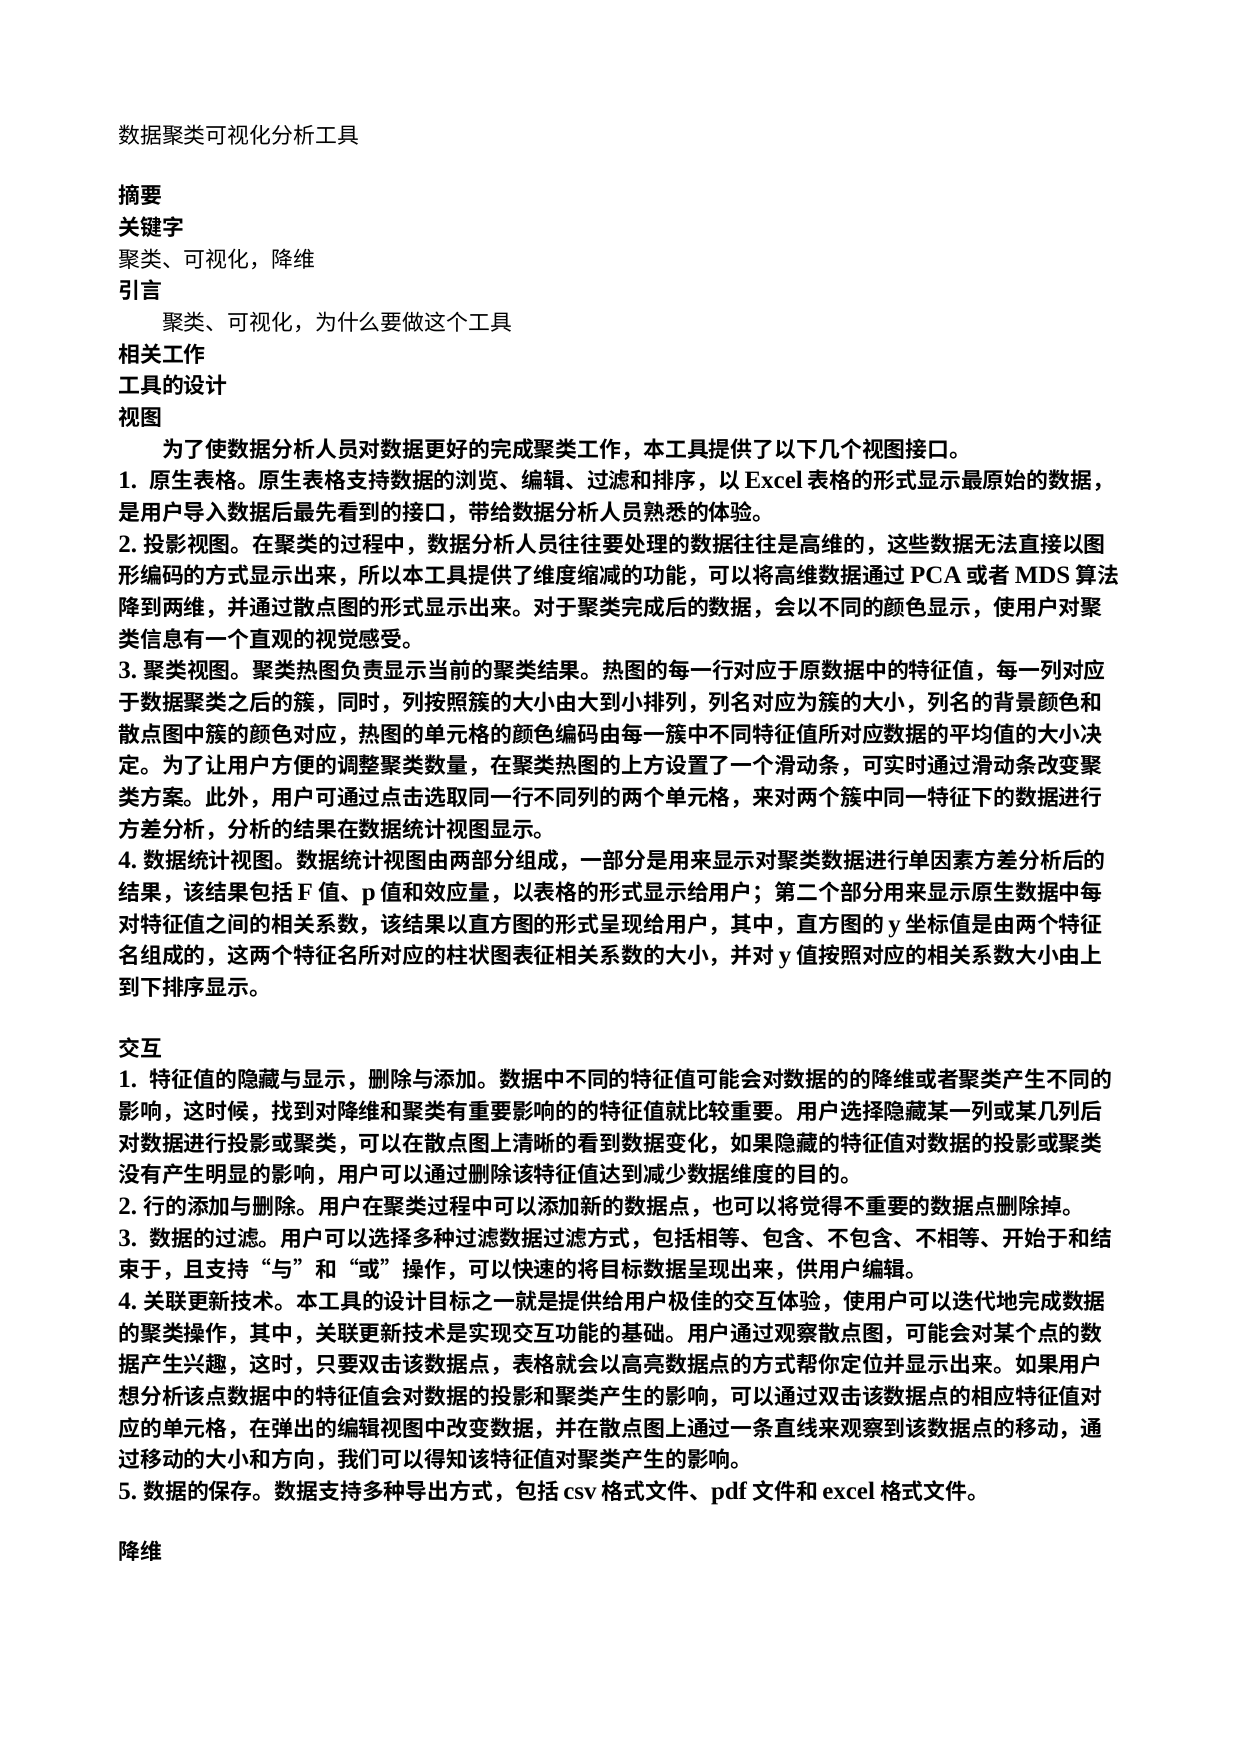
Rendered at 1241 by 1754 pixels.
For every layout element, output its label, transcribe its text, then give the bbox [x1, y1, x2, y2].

text 1. 特征值的隐藏与显示，删除与添加。数据中不同的特征值可能会对数据的的降维或者聚类产生不同的影响，这时候，找到对降维和聚类有重要影响的的特征值就比较重要。用户选择隐藏某一列或某几列后对数据进行投影或聚类，可以在散点图上清晰的看到数据变化，如果隐藏的特征值对数据的投影或聚类没有产生明显的影响，用户可以通过删除该特征值达到减少数据维度的目的。 [118, 1062, 1122, 1189]
text 工具的设计 [118, 368, 1122, 400]
text 视图 [118, 400, 1122, 432]
text 3. 聚类视图。聚类热图负责显示当前的聚类结果。热图的每一行对应于原数据中的特征值，每一列对应于数据聚类之后的簇，同时，列按照簇的大小由大到小排列，列名对应为簇的大小，列名的背景颜色和散点图中簇的颜色对应，热图的单元格的颜色编码由每一簇中不同特征值所对应数据的平均值的大小决定。为了让用户方便的调整聚类数量，在聚类热图的上方设置了一个滑动条，可实时通过滑动条改变聚类方案。此外，用户可通过点击选取同一行不同列的两个单元格，来对两个簇中同一特征下的数据进行方差分析，分析的结果在数据统计视图显示。 [118, 653, 1122, 843]
text 聚类、可视化，降维 [118, 242, 1122, 273]
text 降维 [118, 1534, 1122, 1566]
text 数据聚类可视化分析工具 [118, 118, 1122, 150]
text 3. 数据的过滤。用户可以选择多种过滤数据过滤方式，包括相等、包含、不包含、不相等、开始于和结束于，且支持“与”和“或”操作，可以快速的将目标数据呈现出来，供用户编辑。 [118, 1221, 1122, 1284]
text 摘要 [118, 178, 1122, 210]
text 1. 原生表格。原生表格支持数据的浏览、编辑、过滤和排序，以Excel表格的形式显示最原始的数据，是用户导入数据后最先看到的接口，带给数据分析人员熟悉的体验。 [118, 463, 1122, 527]
text 聚类、可视化，为什么要做这个工具 [118, 305, 1122, 337]
text 引言 [118, 273, 1122, 305]
text 4. 数据统计视图。数据统计视图由两部分组成，一部分是用来显示对聚类数据进行单因素方差分析后的结果，该结果包括F值、p值和效应量，以表格的形式显示给用户；第二个部分用来显示原生数据中每对特征值之间的相关系数，该结果以直方图的形式呈现给用户，其中，直方图的y坐标值是由两个特征名组成的，这两个特征名所对应的柱状图表征相关系数的大小，并对y值按照对应的相关系数大小由上到下排序显示。 [118, 843, 1122, 1002]
text 2. 投影视图。在聚类的过程中，数据分析人员往往要处理的数据往往是高维的，这些数据无法直接以图形编码的方式显示出来，所以本工具提供了维度缩减的功能，可以将高维数据通过PCA或者MDS算法降到两维，并通过散点图的形式显示出来。对于聚类完成后的数据，会以不同的颜色显示，使用户对聚类信息有一个直观的视觉感受。 [118, 527, 1122, 653]
text 关键字 [118, 210, 1122, 242]
text 5. 数据的保存。数据支持多种导出方式，包括csv格式文件、pdf文件和excel格式文件。 [118, 1474, 1122, 1506]
text 相关工作 [118, 337, 1122, 368]
text 交互 [118, 1031, 1122, 1062]
text 为了使数据分析人员对数据更好的完成聚类工作，本工具提供了以下几个视图接口。 [118, 432, 1122, 463]
text 2. 行的添加与删除。用户在聚类过程中可以添加新的数据点，也可以将觉得不重要的数据点删除掉。 [118, 1189, 1122, 1221]
text 4. 关联更新技术。本工具的设计目标之一就是提供给用户极佳的交互体验，使用户可以迭代地完成数据的聚类操作，其中，关联更新技术是实现交互功能的基础。用户通过观察散点图，可能会对某个点的数据产生兴趣，这时，只要双击该数据点，表格就会以高亮数据点的方式帮你定位并显示出来。如果用户想分析该点数据中的特征值会对数据的投影和聚类产生的影响，可以通过双击该数据点的相应特征值对应的单元格，在弹出的编辑视图中改变数据，并在散点图上通过一条直线来观察到该数据点的移动，通过移动的大小和方向，我们可以得知该特征值对聚类产生的影响。 [118, 1284, 1122, 1474]
